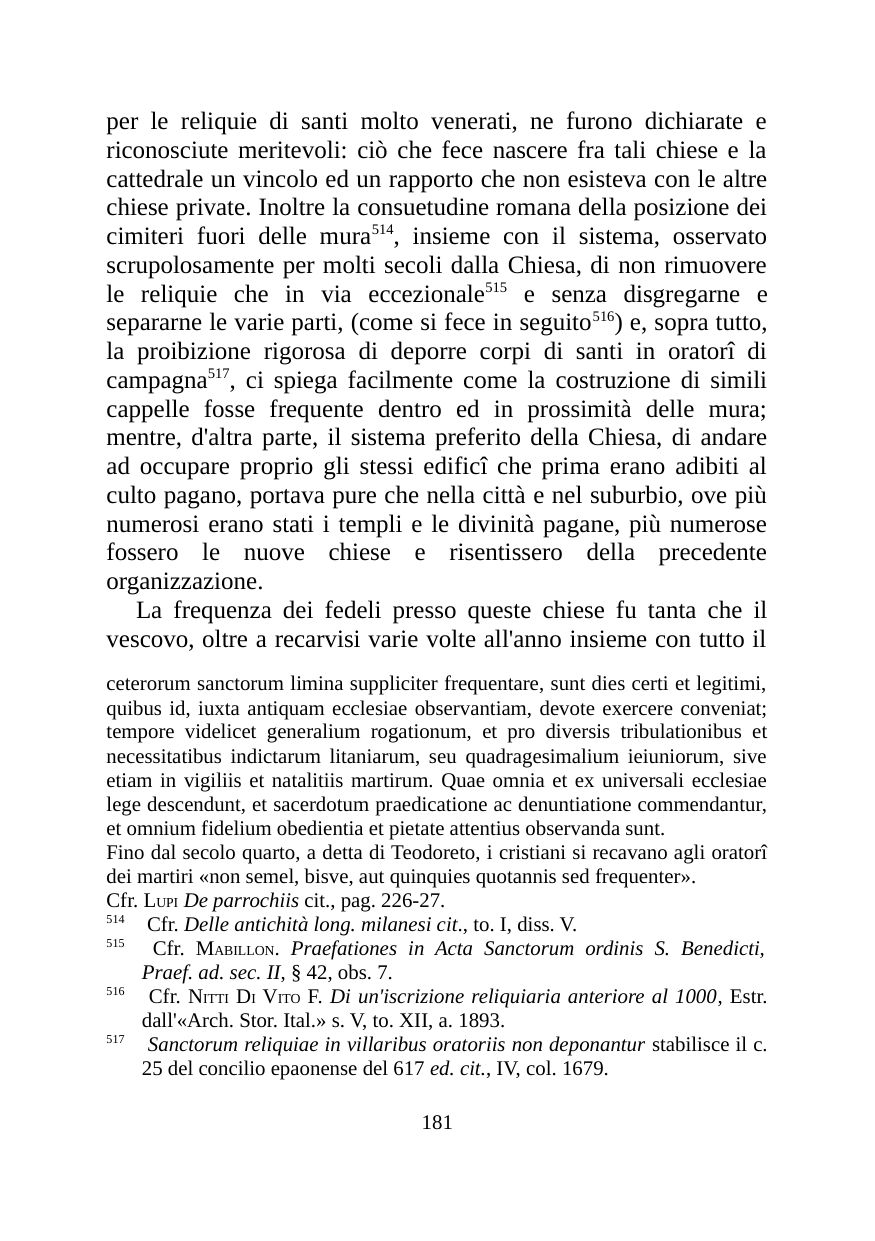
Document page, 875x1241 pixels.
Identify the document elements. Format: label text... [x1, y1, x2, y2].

text Fino dal secolo quarto, a detta di Teodoreto, i cristiani si recavano agli oratorî dei martiri «non semel, bisve, aut quinquies quotannis sed frequenter». [106, 840, 768, 888]
text per le reliquie di santi molto venerati, ne furono dichiarate e riconosciute meritevoli: ciò che fece nascere fra tali chiese e la cattedrale un vincolo ed un rapporto che non esisteva con le altre chiese private. Inoltre la consuetudine romana della posizione dei cimiteri fuori delle mura, insieme con il sistema, osservato scrupolosamente per molti secoli dalla Chiesa, di non rimuovere le reliquie che in via eccezionale e senza disgregarne e separarne le varie parti, (come si fece in seguito) e, sopra tutto, la proibizione rigorosa di deporre corpi di santi in oratorî di campagna, ci spiega facilmente come la costruzione di simili cappelle fosse frequente dentro ed in prossimità delle mura; mentre, d'altra parte, il sistema preferito della Chiesa, di andare ad occupare proprio gli stessi edificî che prima erano adibiti al culto pagano, portava pure che nella città e nel suburbio, ove più numerosi erano stati i templi e le divinità pagane, più numerose fossero le nuove chiese e risentissero della precedente organizzazione. [106, 106, 768, 595]
text Sanctorum reliquiae in villaribus oratoriis non deponantur stabilisce il c. 25 del concilio epaonense del 617 ed. cit., IV, col. 1679. [106, 1032, 768, 1080]
text Cfr. Mabillon. Praefationes in Acta Sanctorum ordinis S. Benedicti, Praef. ad. sec. II, § 42, obs. 7. [106, 936, 768, 984]
text Cfr. Nitti Di Vito F. Di un'iscrizione reliquiaria anteriore al 1000, Estr. dall'«Arch. Stor. Ital.» s. V, to. XII, a. 1893. [106, 984, 768, 1032]
text Cfr. Delle antichità long. milanesi cit., to. I, diss. V. [106, 912, 768, 936]
text La frequenza dei fedeli presso queste chiese fu tanta che il vescovo, oltre a recarvisi varie volte all'anno insieme con tutto il [106, 595, 768, 652]
text ceterorum sanctorum limina suppliciter frequentare, sunt dies certi et legitimi, quibus id, iuxta antiquam ecclesiae observantiam, devote exercere conveniat; tempore videlicet generalium rogationum, et pro diversis tribulationibus et necessitatibus indictarum litaniarum, seu quadragesimalium ieiuniorum, sive etiam in vigiliis et natalitiis martirum. Quae omnia et ex universali ecclesiae lege descendunt, et sacerdotum praedicatione ac denuntiatione commendantur, et omnium fidelium obedientia et pietate attentius observanda sunt. [106, 671, 768, 840]
text Cfr. Lupi De parrochiis cit., pag. 226-27. [106, 888, 768, 912]
